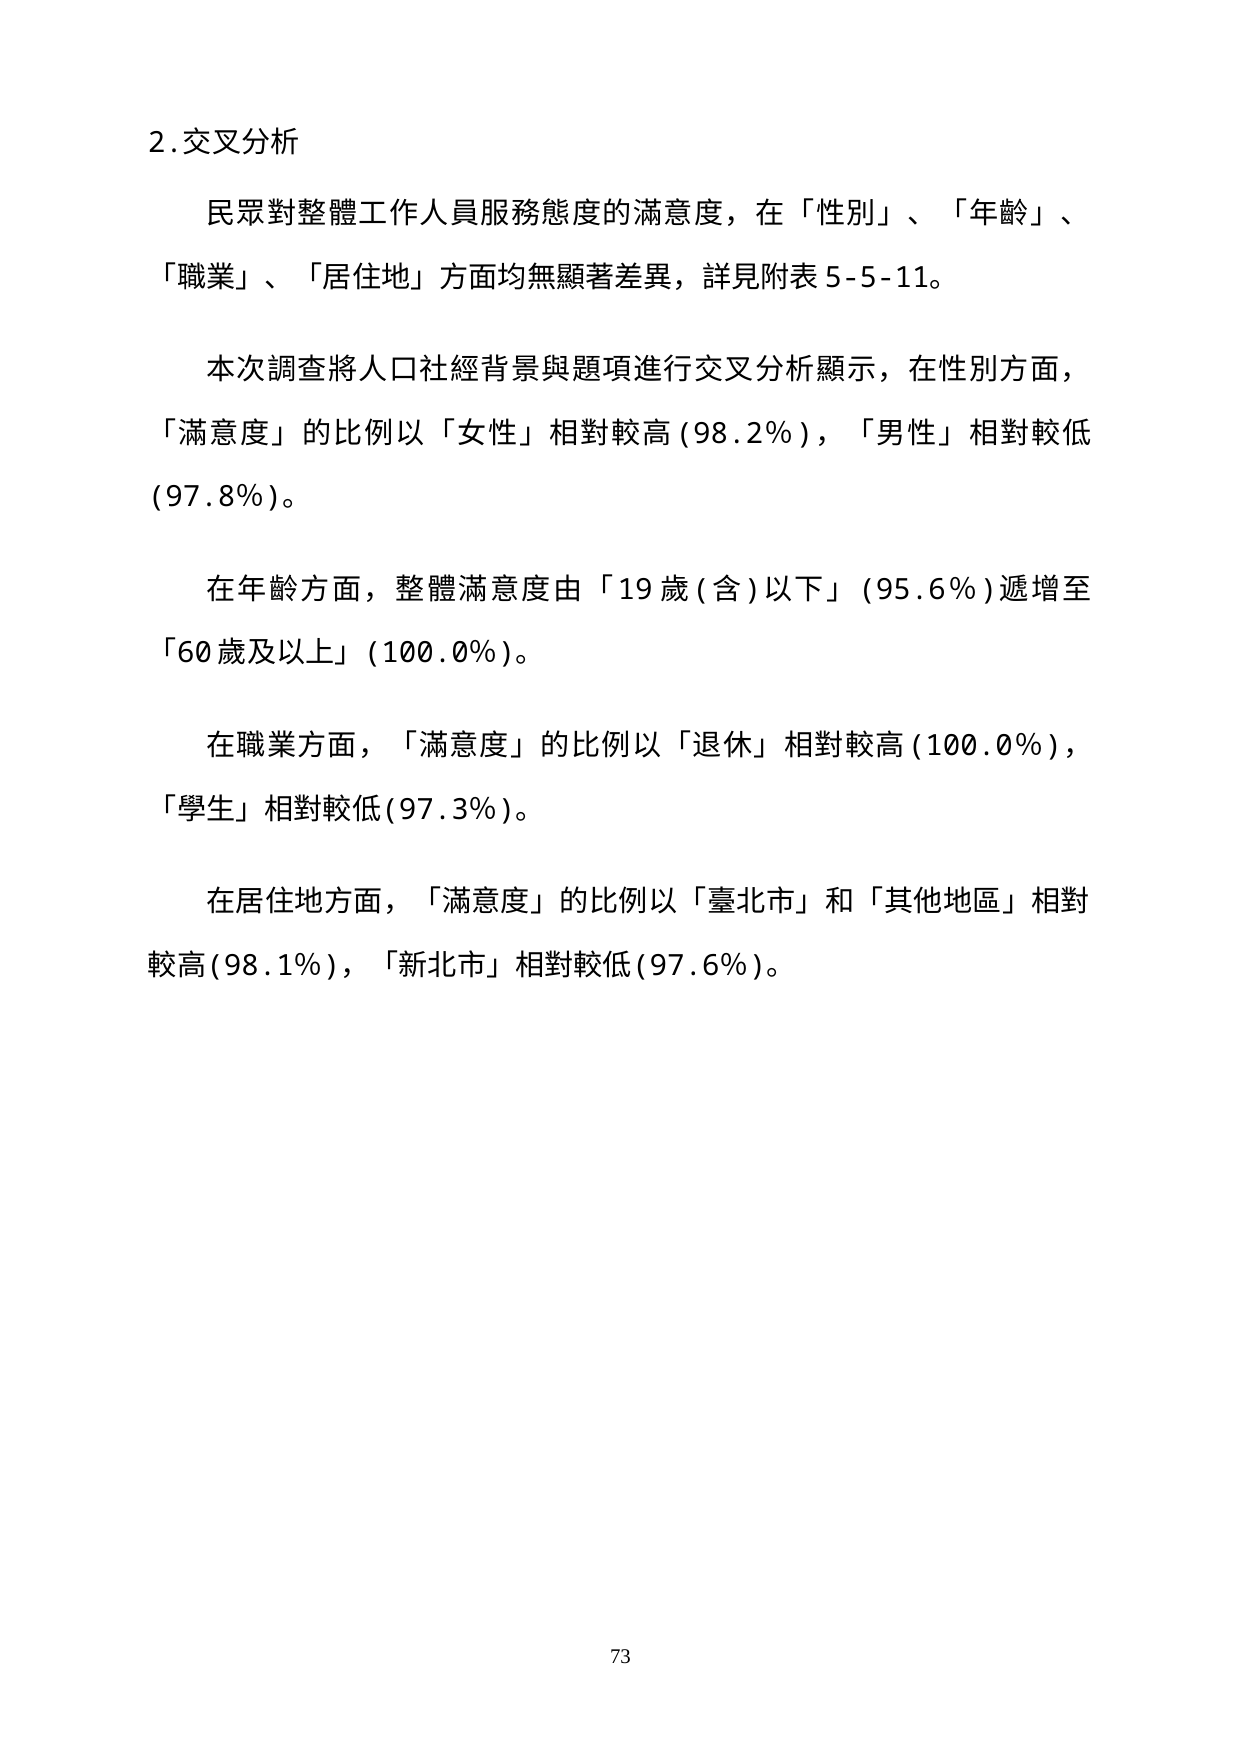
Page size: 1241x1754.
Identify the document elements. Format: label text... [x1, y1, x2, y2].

text 在職業方面，「滿意度」的比例以「退休」相對較高(100.0％)，「學生」相對較低(97.3％)。 [148, 722, 1092, 828]
text 在居住地方面，「滿意度」的比例以「臺北市」和「其他地區」相對較高(98.1％)，「新北市」相對較低(97.6％)。 [148, 878, 1092, 984]
text 民眾對整體工作人員服務態度的滿意度，在「性別」、「年齡」、「職業」、「居住地」方面均無顯著差異，詳見附表5-5-11。 [148, 190, 1092, 296]
text 本次調查將人口社經背景與題項進行交叉分析顯示，在性別方面，「滿意度」的比例以「女性」相對較高(98.2％)，「男性」相對較低(97.8％)。 [148, 346, 1092, 515]
text 2.交叉分析 [148, 118, 1092, 161]
text 在年齡方面，整體滿意度由「19歲(含)以下」(95.6％)遞增至「60歲及以上」(100.0％)。 [148, 566, 1092, 671]
